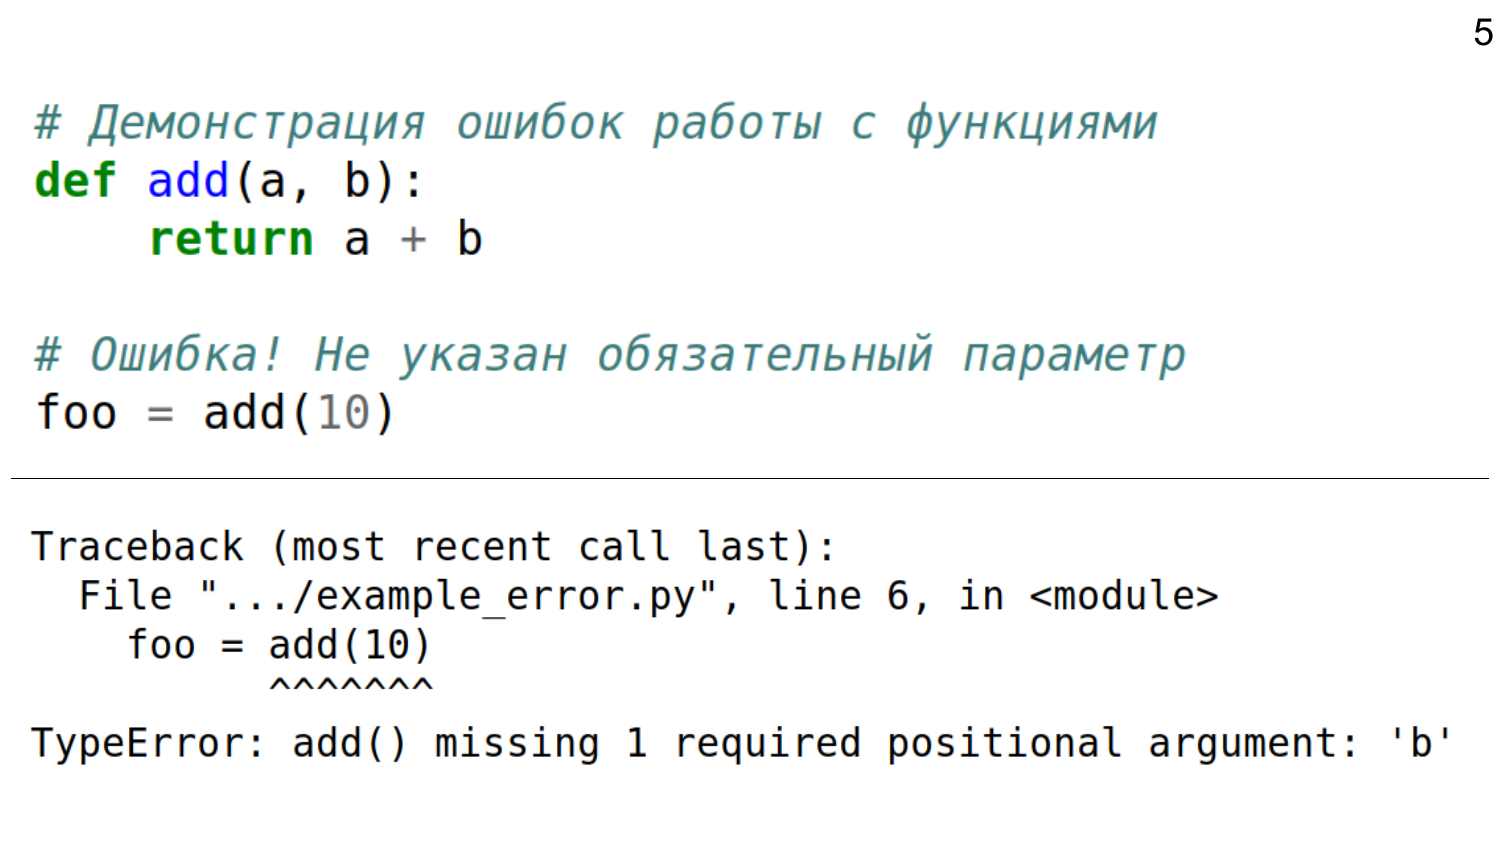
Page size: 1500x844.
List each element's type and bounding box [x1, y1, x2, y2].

picture [17, 510, 1465, 782]
picture [23, 92, 1206, 440]
